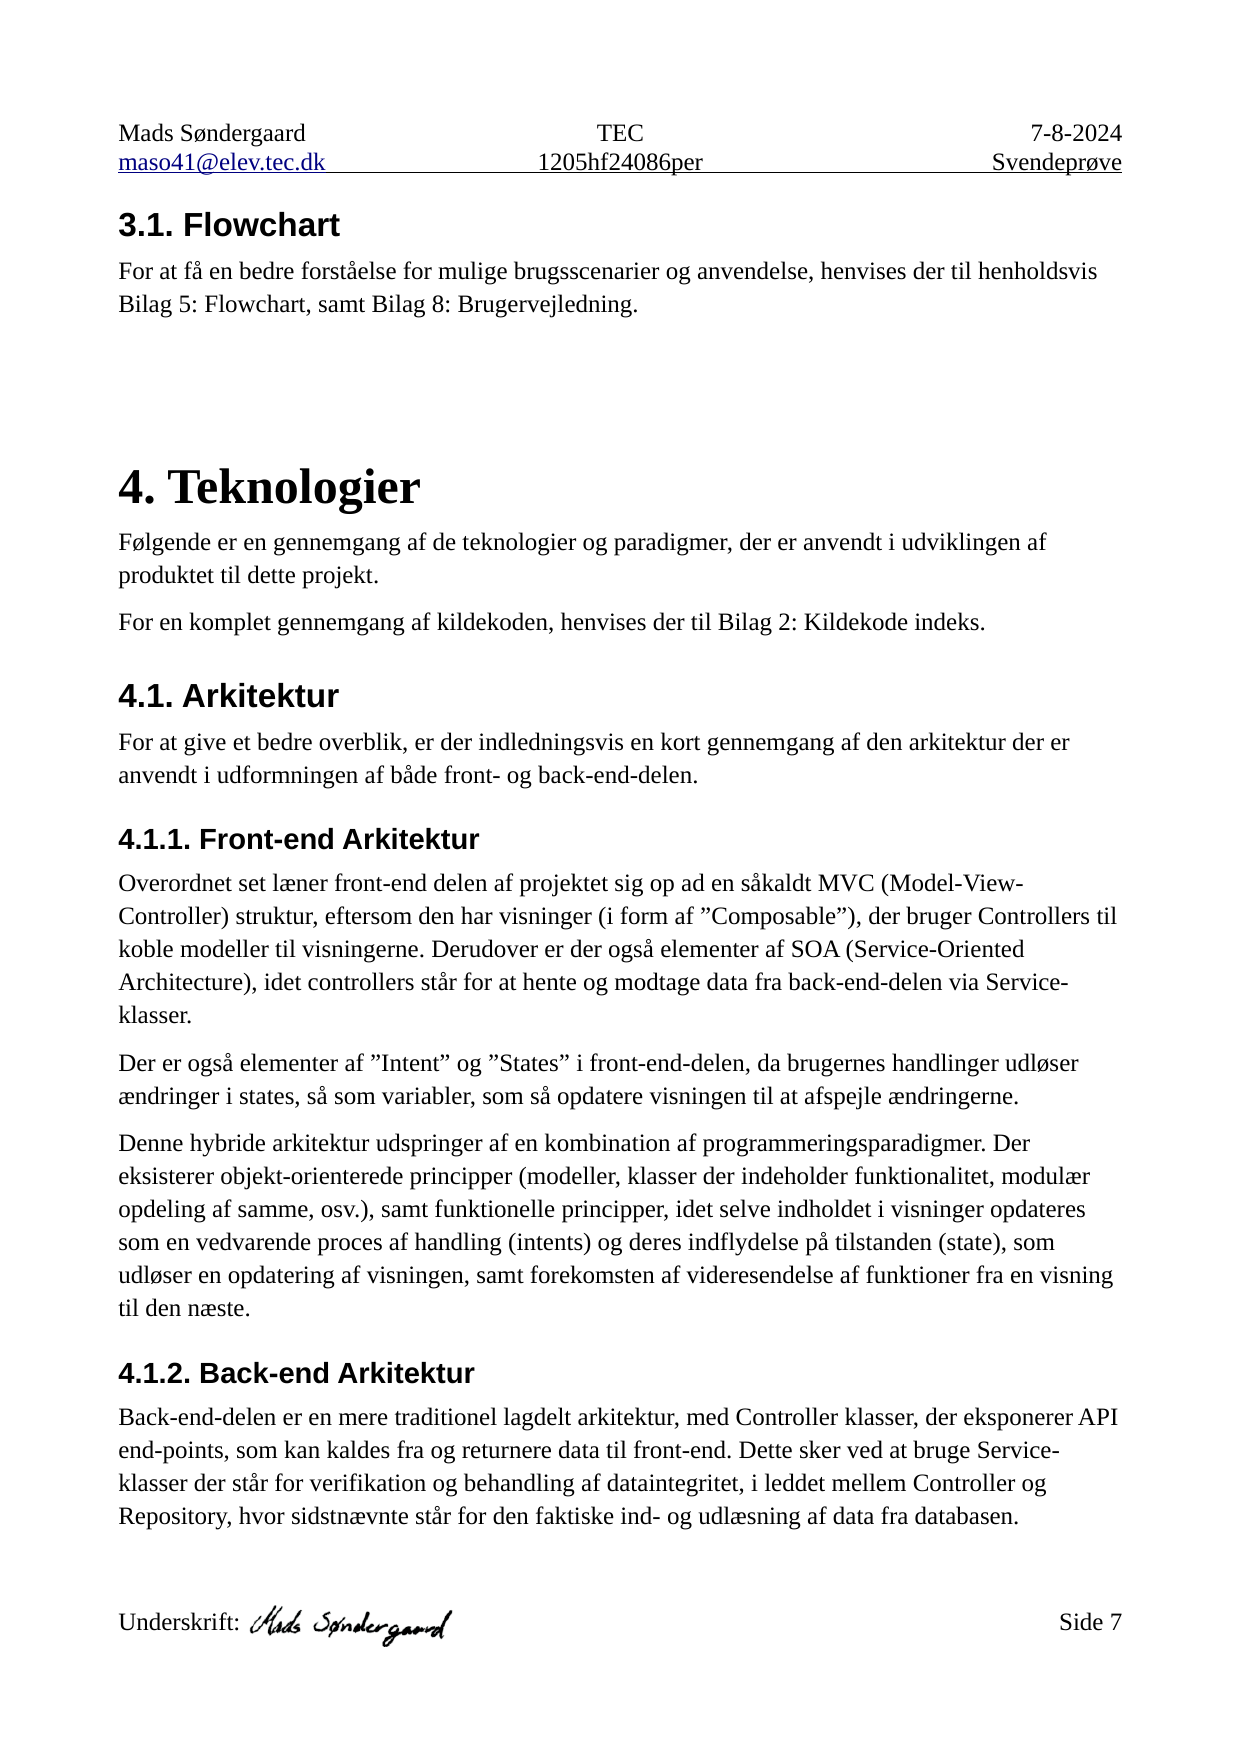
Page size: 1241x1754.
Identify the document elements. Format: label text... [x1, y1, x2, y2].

text For at få en bedre forståelse for mulige brugsscenarier og anvendelse, henvises der til henholdsvis Bilag 5: Flowchart, samt Bilag 8: Brugervejledning. [118, 256, 1122, 318]
text Denne hybride arkitektur udspringer af en kombination af programmeringsparadigmer. Der eksisterer objekt-orienterede principper (modeller, klasser der indeholder funktionalitet, modulær opdeling af samme, osv.), samt funktionelle principper, idet selve indholdet i visninger opdateres som en vedvarende proces af handling (intents) og deres indflydelse på tilstanden (state), som udløser en opdatering af visningen, samt forekomsten af videresendelse af funktioner fra en visning til den næste. [118, 1128, 1122, 1322]
text Back-end-delen er en mere traditionel lagdelt arkitektur, med Controller klasser, der eksponerer API end-points, som kan kaldes fra og returnere data til front-end. Dette sker ved at bruge Service-klasser der står for verifikation og behandling af dataintegritet, i leddet mellem Controller og Repository, hvor sidstnævnte står for den faktiske ind- og udlæsning af data fra databasen. [118, 1402, 1122, 1529]
text For en komplet gennemgang af kildekoden, henvises der til Bilag 2: Kildekode indeks. [118, 607, 1122, 636]
subtitle 4.1. Arkitektur [118, 676, 1122, 714]
subtitle 4. Teknologier [118, 457, 1122, 514]
subtitle 4.1.2. Back-end Arkitektur [118, 1356, 1122, 1389]
text Følgende er en gennemgang af de teknologier og paradigmer, der er anvendt i udviklingen af produktet til dette projekt. [118, 527, 1122, 589]
text Overordnet set læner front-end delen af projektet sig op ad en såkaldt MVC (Model-View-Controller) struktur, eftersom den har visninger (i form af ”Composable”), der bruger Controllers til koble modeller til visningerne. Derudover er der også elementer af SOA (Service-Oriented Architecture), idet controllers står for at hente og modtage data fra back-end-delen via Service-klasser. [118, 868, 1122, 1029]
subtitle 3.1. Flowchart [118, 205, 1122, 243]
picture [244, 1600, 458, 1647]
subtitle 4.1.1. Front-end Arkitektur [118, 822, 1122, 856]
text Der er også elementer af ”Intent” og ”States” i front-end-delen, da brugernes handlinger udløser ændringer i states, så som variabler, som så opdatere visningen til at afspejle ændringerne. [118, 1048, 1122, 1109]
text For at give et bedre overblik, er der indledningsvis en kort gennemgang af den arkitektur der er anvendt i udformningen af både front- og back-end-delen. [118, 727, 1122, 789]
